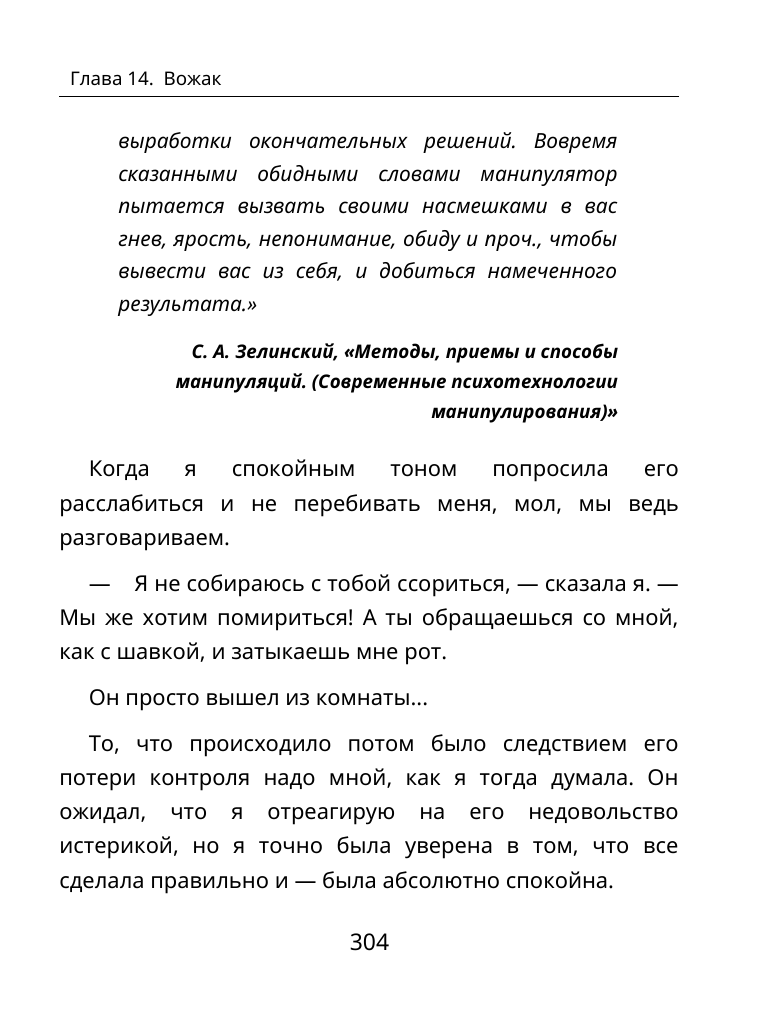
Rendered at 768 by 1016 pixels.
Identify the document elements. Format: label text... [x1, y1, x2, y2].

text Когда я спокойным тоном попросила его расслабиться и не перебивать меня, мол, мы ведь разговариваем. [59, 453, 679, 552]
text То, что происходило потом было следствием его потери контроля надо мной, как я тогда думала. Он ожидал, что я отреагирую на его недовольство истерикой, но я точно была уверена в том, что все сделала правильно и — была абсолютно спокойна. [59, 728, 679, 894]
text Он просто вышел из комнаты... [59, 682, 679, 712]
list Я не собираюсь с тобой ссориться, — сказала я. — Мы же хотим помириться! А ты обращаешься со мной, как с шавкой, и затыкаешь мне рот. [59, 568, 679, 666]
text выработки окончательных решений. Вовремя сказанными обидными словами манипулятор пытается вызвать своими насмешками в вас гнев, ярость, непонимание, обиду и проч., чтобы вывести вас из себя, и добиться намеченного результата.» [118, 126, 620, 317]
text С. А. Зелинский, «Методы, приемы и способы манипуляций. (Современные психотехнологии манипулирования)» [118, 333, 620, 423]
